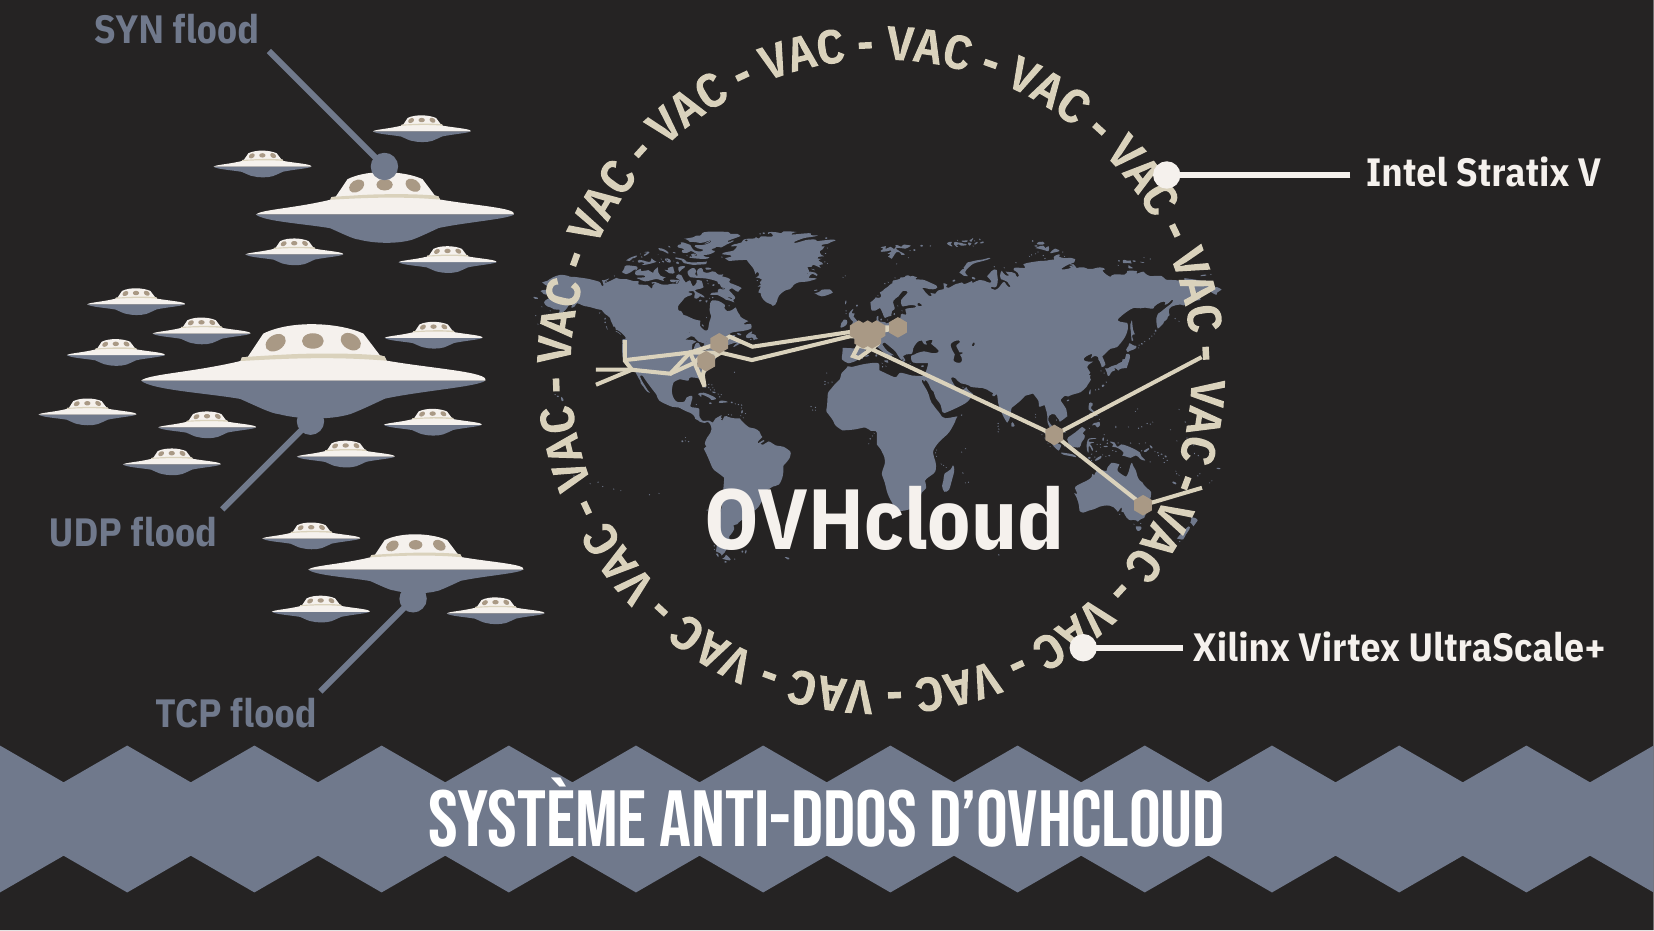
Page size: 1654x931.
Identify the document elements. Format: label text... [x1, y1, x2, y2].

picture [0, 0, 1654, 741]
title Système anti-DDOS d’OVHcloud [54, 768, 1600, 877]
